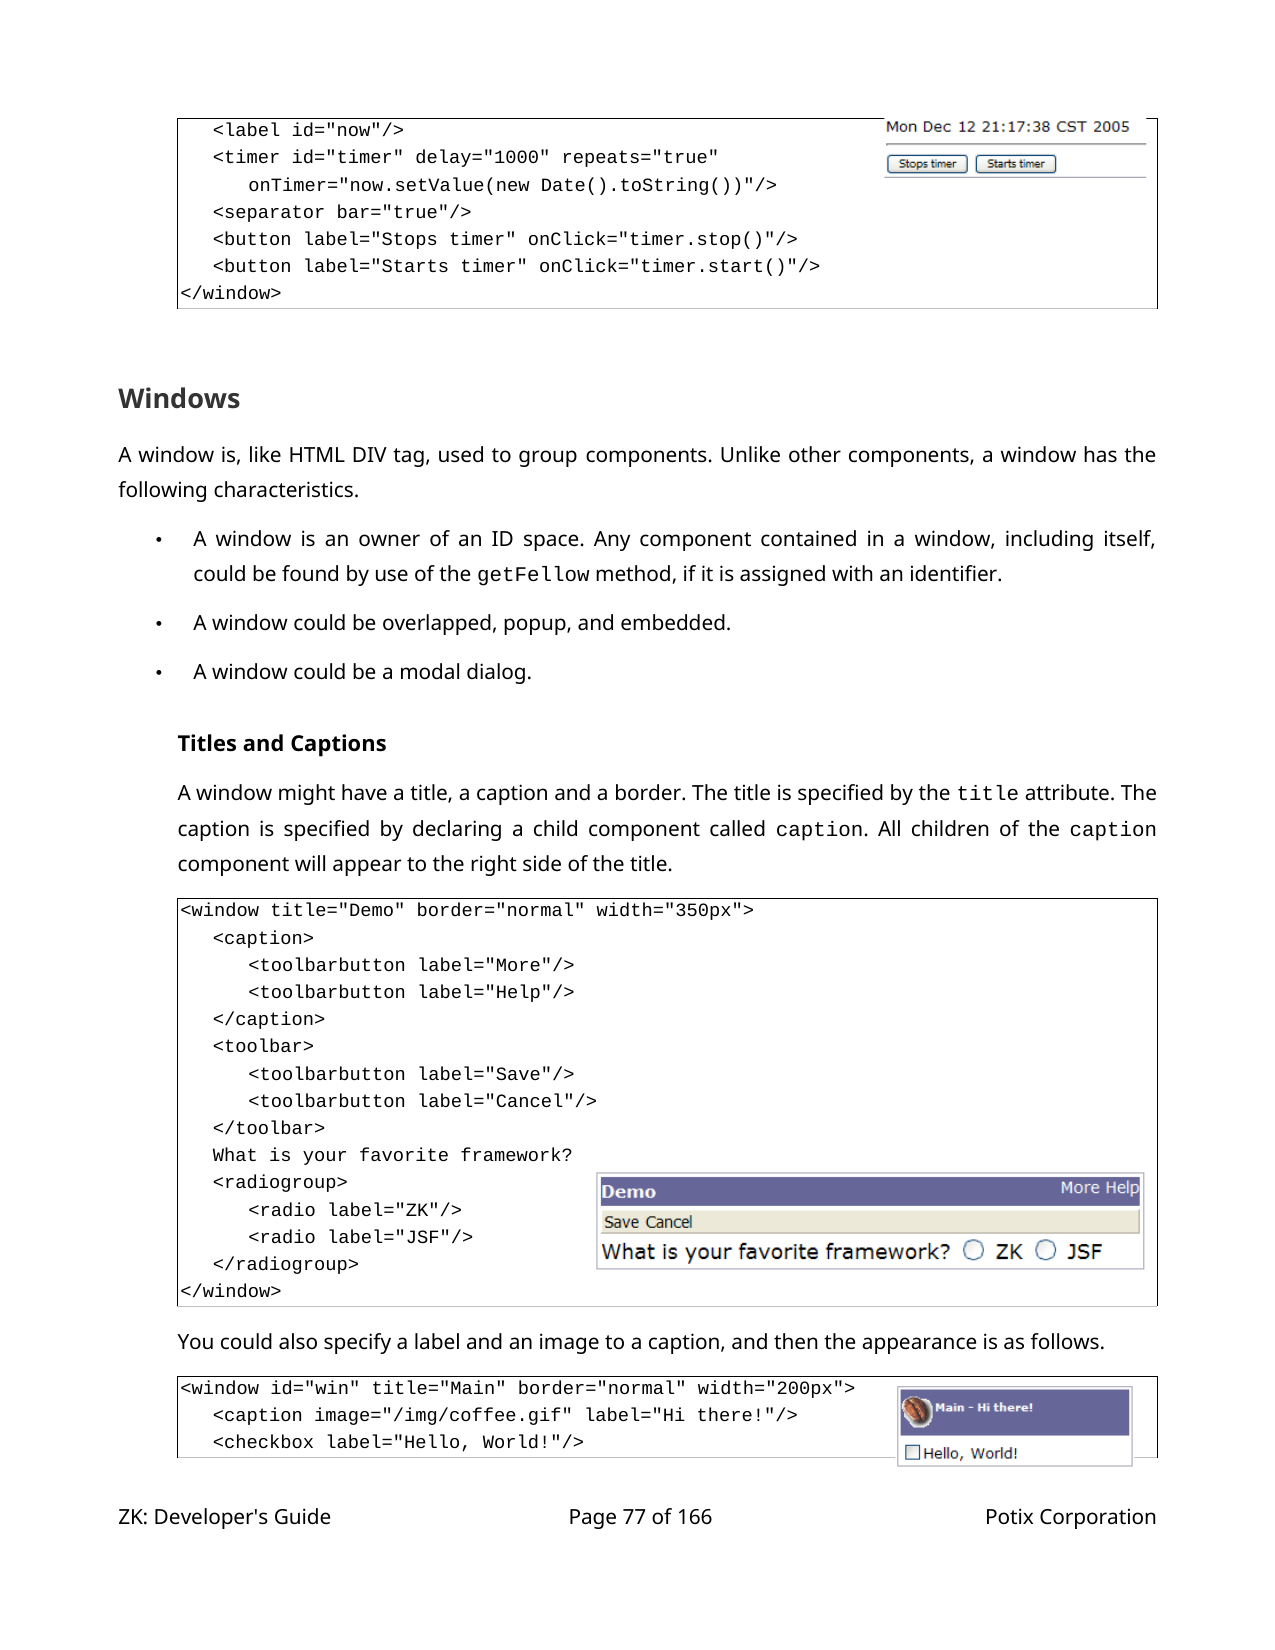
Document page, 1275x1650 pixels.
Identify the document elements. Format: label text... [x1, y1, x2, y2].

subtitle Windows [118, 379, 1157, 416]
text </caption> [178, 1007, 1157, 1031]
text <window title="Demo" border="normal" width="350px"> [178, 899, 1157, 923]
text <toolbar> [178, 1034, 1157, 1058]
text What is your favorite framework? [178, 1143, 1157, 1167]
subtitle Titles and Captions [177, 728, 1157, 758]
picture [895, 1385, 1135, 1469]
list A window is an owner of an ID space. Any component contained in a window, including itself, could be found by use of the getFellow method, if it is assigned with an identifier. [156, 524, 1157, 588]
list A window could be overlapped, popup, and embedded. [156, 608, 1157, 636]
text <toolbarbutton label="Help"/> [178, 980, 1157, 1004]
text </window> [178, 1279, 1157, 1306]
text <toolbarbutton label="Save"/> [178, 1061, 1157, 1086]
text <window id="win" title="Main" border="normal" width="200px"> [178, 1377, 1157, 1400]
text <toolbarbutton label="Cancel"/> [178, 1089, 1157, 1113]
text <radiogroup> [178, 1170, 593, 1194]
text </toolbar> [178, 1116, 1157, 1140]
text </radiogroup> [178, 1252, 1157, 1276]
list A window could be a modal dialog. [156, 657, 1157, 685]
text <toolbarbutton label="More"/> [178, 953, 1157, 977]
text <separator bar="true"/> [178, 200, 1157, 224]
text A window might have a title, a caption and a border. The title is specified by the title attribute. The caption is specified by declaring a child component called caption. All children of the caption component will appear to the right side of the title. [177, 778, 1157, 878]
text <checkbox label="Hello, World!"/> [178, 1430, 895, 1457]
text <label id="now"/> [178, 119, 884, 142]
picture [884, 118, 1147, 178]
text onTimer="now.setValue(new Date().toString())"/> [178, 172, 1157, 197]
text A window is, like HTML DIV tag, used to group components. Unlike other components, a window has the following characteristics. [118, 440, 1157, 503]
text <radio label="JSF"/> [178, 1224, 593, 1249]
text </window> [178, 281, 1157, 308]
text <radio label="ZK"/> [178, 1197, 593, 1222]
text <caption image="/img/coffee.gif" label="Hi there!"/> [178, 1403, 895, 1427]
text <button label="Stops timer" onClick="timer.stop()"/> [178, 227, 1157, 251]
text <timer id="timer" delay="1000" repeats="true" [178, 145, 884, 169]
text <button label="Starts timer" onClick="timer.start()"/> [178, 254, 1157, 278]
picture [593, 1169, 1149, 1273]
text You could also specify a label and an image to a caption, and then the appearance is as follows. [177, 1327, 1157, 1355]
text <caption> [178, 926, 1157, 950]
